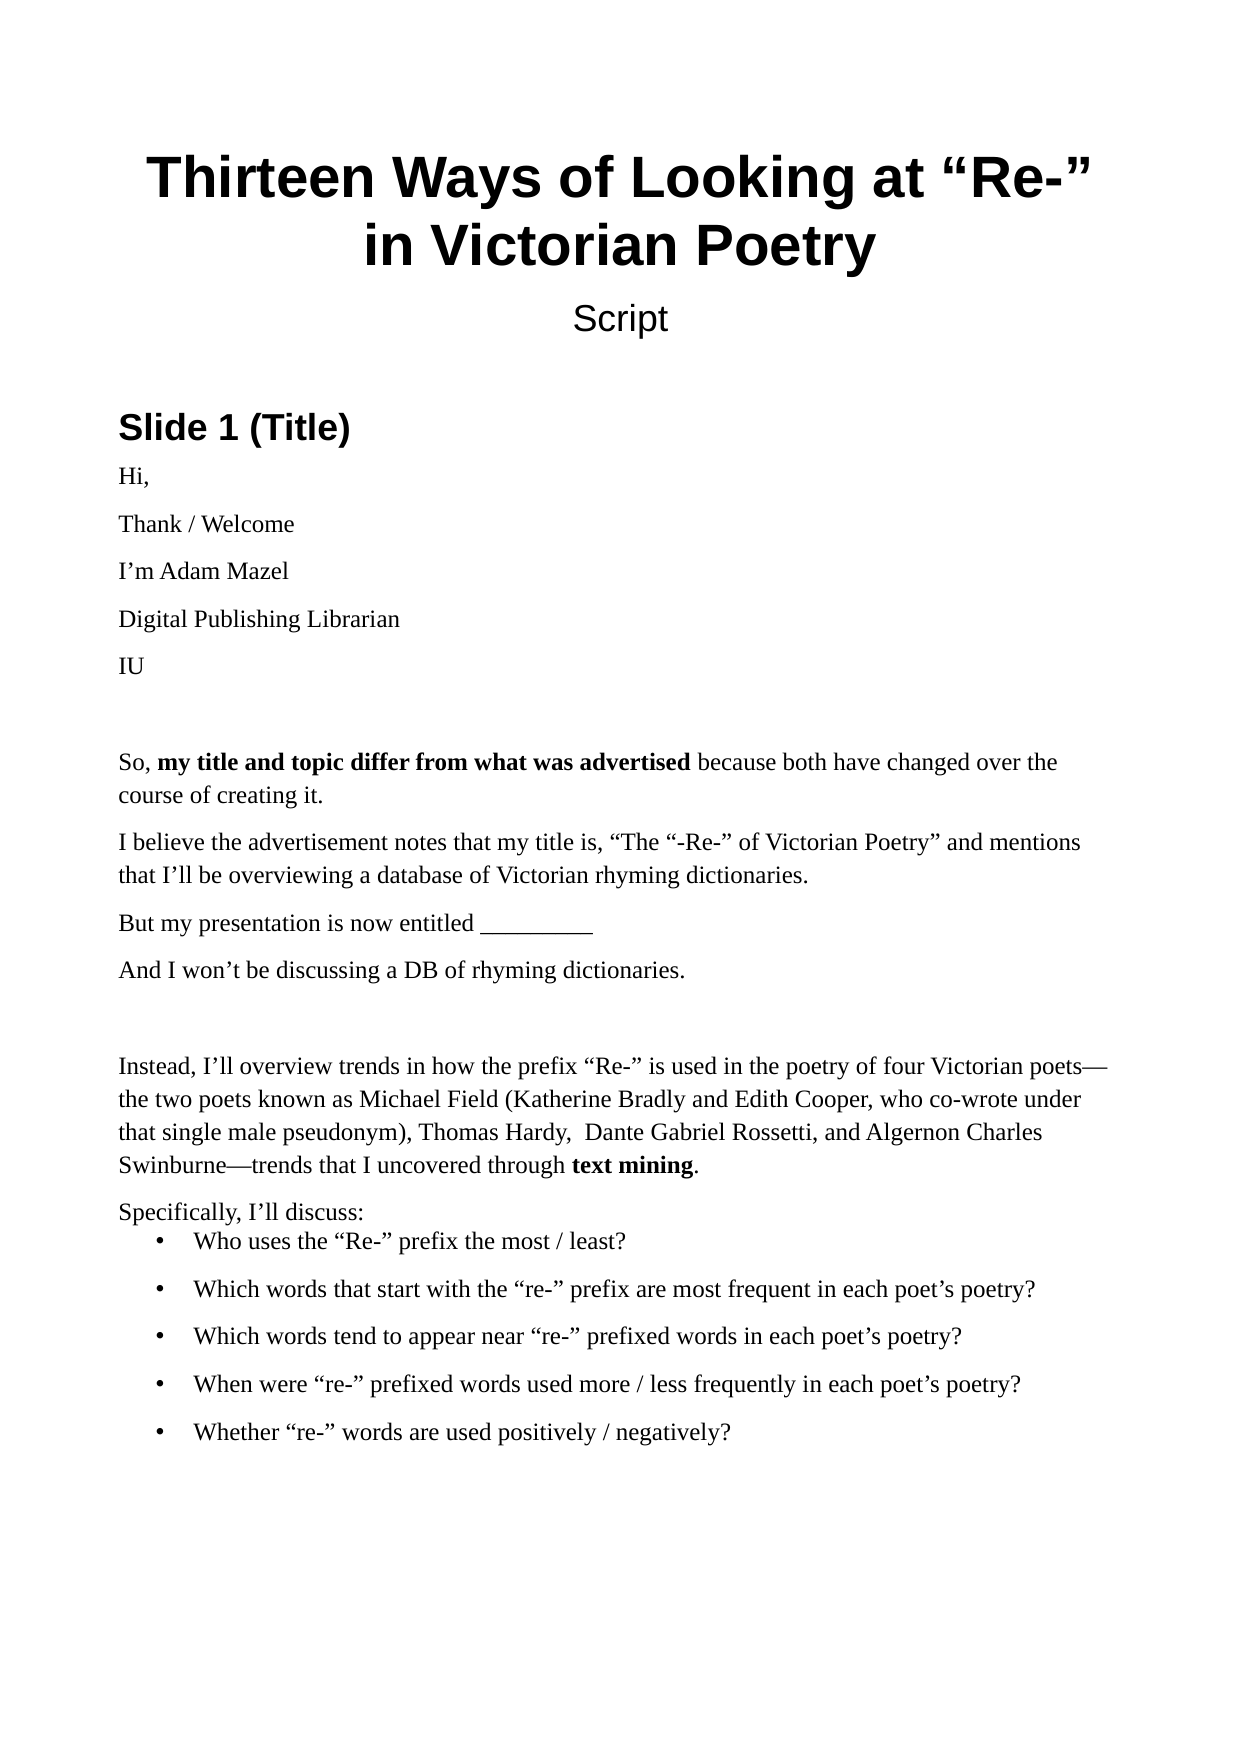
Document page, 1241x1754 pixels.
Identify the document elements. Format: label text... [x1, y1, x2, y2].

list When were “re-” prefixed words used more / less frequently in each poet’s poetry? [156, 1369, 1122, 1398]
list Who uses the “Re-” prefix the most / least? [156, 1226, 1122, 1255]
text So, my title and topic differ from what was advertised because both have changed over the course of creating it. [118, 747, 1122, 808]
text And I won’t be discussing a DB of rhyming dictionaries. [118, 956, 1122, 984]
text Instead, I’ll overview trends in how the prefix “Re-” is used in the poetry of four Victorian poets—the two poets known as Michael Field (Katherine Bradly and Edith Cooper, who co-wrote under that single male pseudonym), Thomas Hardy, Dante Gabriel Rossetti, and Algernon Charles Swinburne—trends that I uncovered through text mining. [118, 1051, 1122, 1178]
title Thirteen Ways of Looking at “Re-” in Victorian Poetry [118, 143, 1122, 277]
text But my presentation is now entitled _________ [118, 908, 1122, 937]
list Which words tend to appear near “re-” prefixed words in each poet’s poetry? [156, 1321, 1122, 1350]
subtitle Slide 1 (Title) [118, 405, 1122, 448]
text I believe the advertisement notes that my title is, “The “-Re-” of Victorian Poetry” and mentions that I’ll be overviewing a database of Victorian rhyming dictionaries. [118, 827, 1122, 889]
list Whether “re-” words are used positively / negatively? [156, 1417, 1122, 1445]
text I’m Adam Mazel [118, 556, 1122, 585]
subtitle Script [118, 296, 1122, 339]
text Specifically, I’ll discuss: [118, 1197, 1122, 1226]
text Digital Publishing Librarian [118, 604, 1122, 633]
text Hi, [118, 461, 1122, 490]
list Which words that start with the “re-” prefix are most frequent in each poet’s poetry? [156, 1274, 1122, 1302]
text IU [118, 651, 1122, 680]
text Thank / Welcome [118, 509, 1122, 537]
